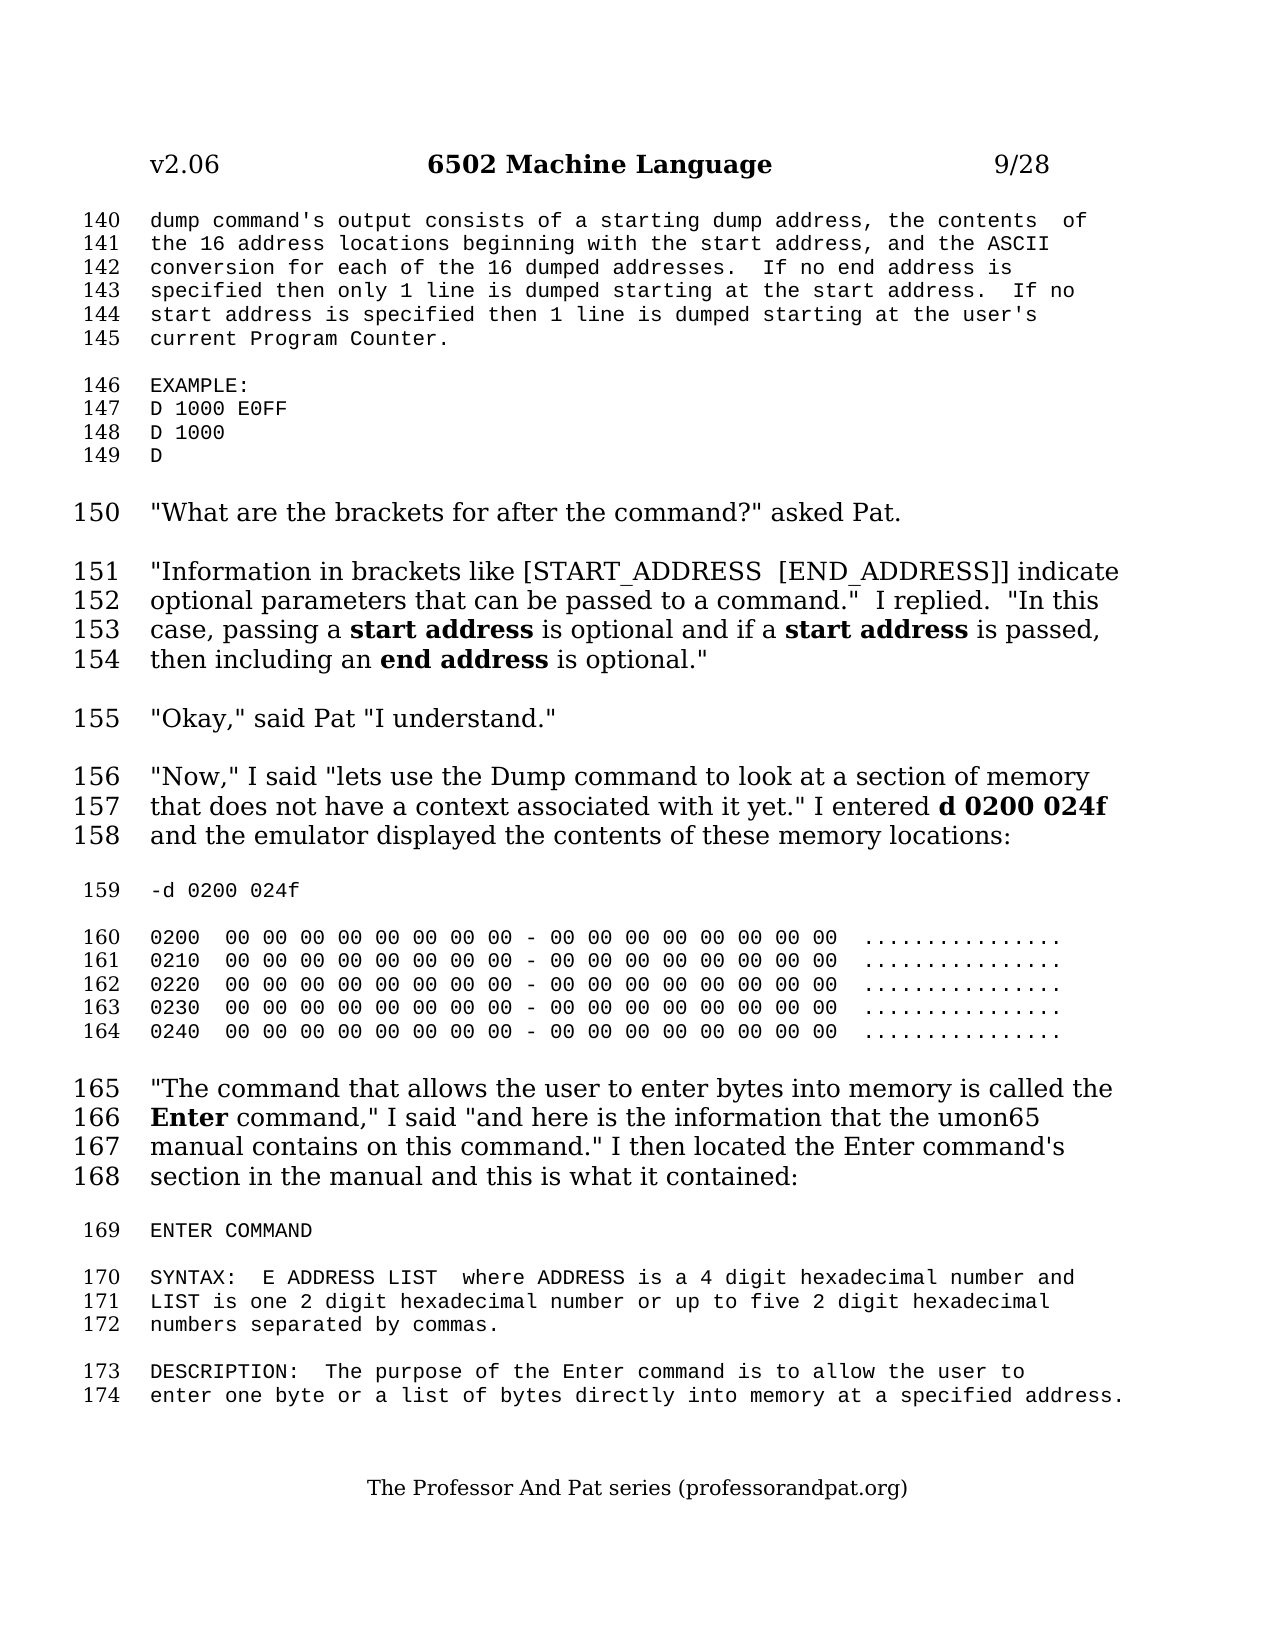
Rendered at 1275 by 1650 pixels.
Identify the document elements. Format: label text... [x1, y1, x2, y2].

text "Now," I said "lets use the Dump command to look at a section of memory that does not have a context associated with it yet." I entered d 0200 024f and the emulator displayed the contents of these memory locations: [150, 762, 1125, 850]
text dump command's output consists of a starting dump address, the contents of the 16 address locations beginning with the start address, and the ASCII conversion for each of the 16 dumped addresses. If no end address is specified then only 1 line is dumped starting at the start address. If no start address is specified then 1 line is dumped starting at the user's current Program Counter. [150, 210, 1125, 351]
text "Information in brackets like [START_ADDRESS [END_ADDRESS]] indicate optional parameters that can be passed to a command." I replied. "In this case, passing a start address is optional and if a start address is passed, then including an end address is optional." [150, 557, 1125, 674]
text "Okay," said Pat "I understand." [150, 704, 1125, 733]
text 0200 00 00 00 00 00 00 00 00 - 00 00 00 00 00 00 00 00 ................ [150, 927, 1125, 950]
text 0220 00 00 00 00 00 00 00 00 - 00 00 00 00 00 00 00 00 ................ [150, 974, 1125, 997]
text D 1000 [150, 422, 1125, 445]
text D [150, 445, 1125, 469]
text "What are the brackets for after the command?" asked Pat. [150, 498, 1125, 527]
text "The command that allows the user to enter bytes into memory is called the Enter command," I said "and here is the information that the umon65 manual contains on this command." I then located the Enter command's section in the manual and this is what it contained: [150, 1074, 1125, 1191]
text 0240 00 00 00 00 00 00 00 00 - 00 00 00 00 00 00 00 00 ................ [150, 1021, 1125, 1044]
text 0210 00 00 00 00 00 00 00 00 - 00 00 00 00 00 00 00 00 ................ [150, 950, 1125, 974]
text D 1000 E0FF [150, 398, 1125, 422]
text numbers separated by commas. [150, 1314, 1125, 1338]
text EXAMPLE: [150, 375, 1125, 398]
text 0230 00 00 00 00 00 00 00 00 - 00 00 00 00 00 00 00 00 ................ [150, 997, 1125, 1021]
text enter one byte or a list of bytes directly into memory at a specified address. [150, 1385, 1125, 1409]
text -d 0200 024f [150, 880, 1125, 903]
text DESCRIPTION: The purpose of the Enter command is to allow the user to [150, 1362, 1125, 1385]
text LIST is one 2 digit hexadecimal number or up to five 2 digit hexadecimal [150, 1291, 1125, 1314]
text SYNTAX: E ADDRESS LIST where ADDRESS is a 4 digit hexadecimal number and [150, 1267, 1125, 1291]
text ENTER COMMAND [150, 1220, 1125, 1244]
